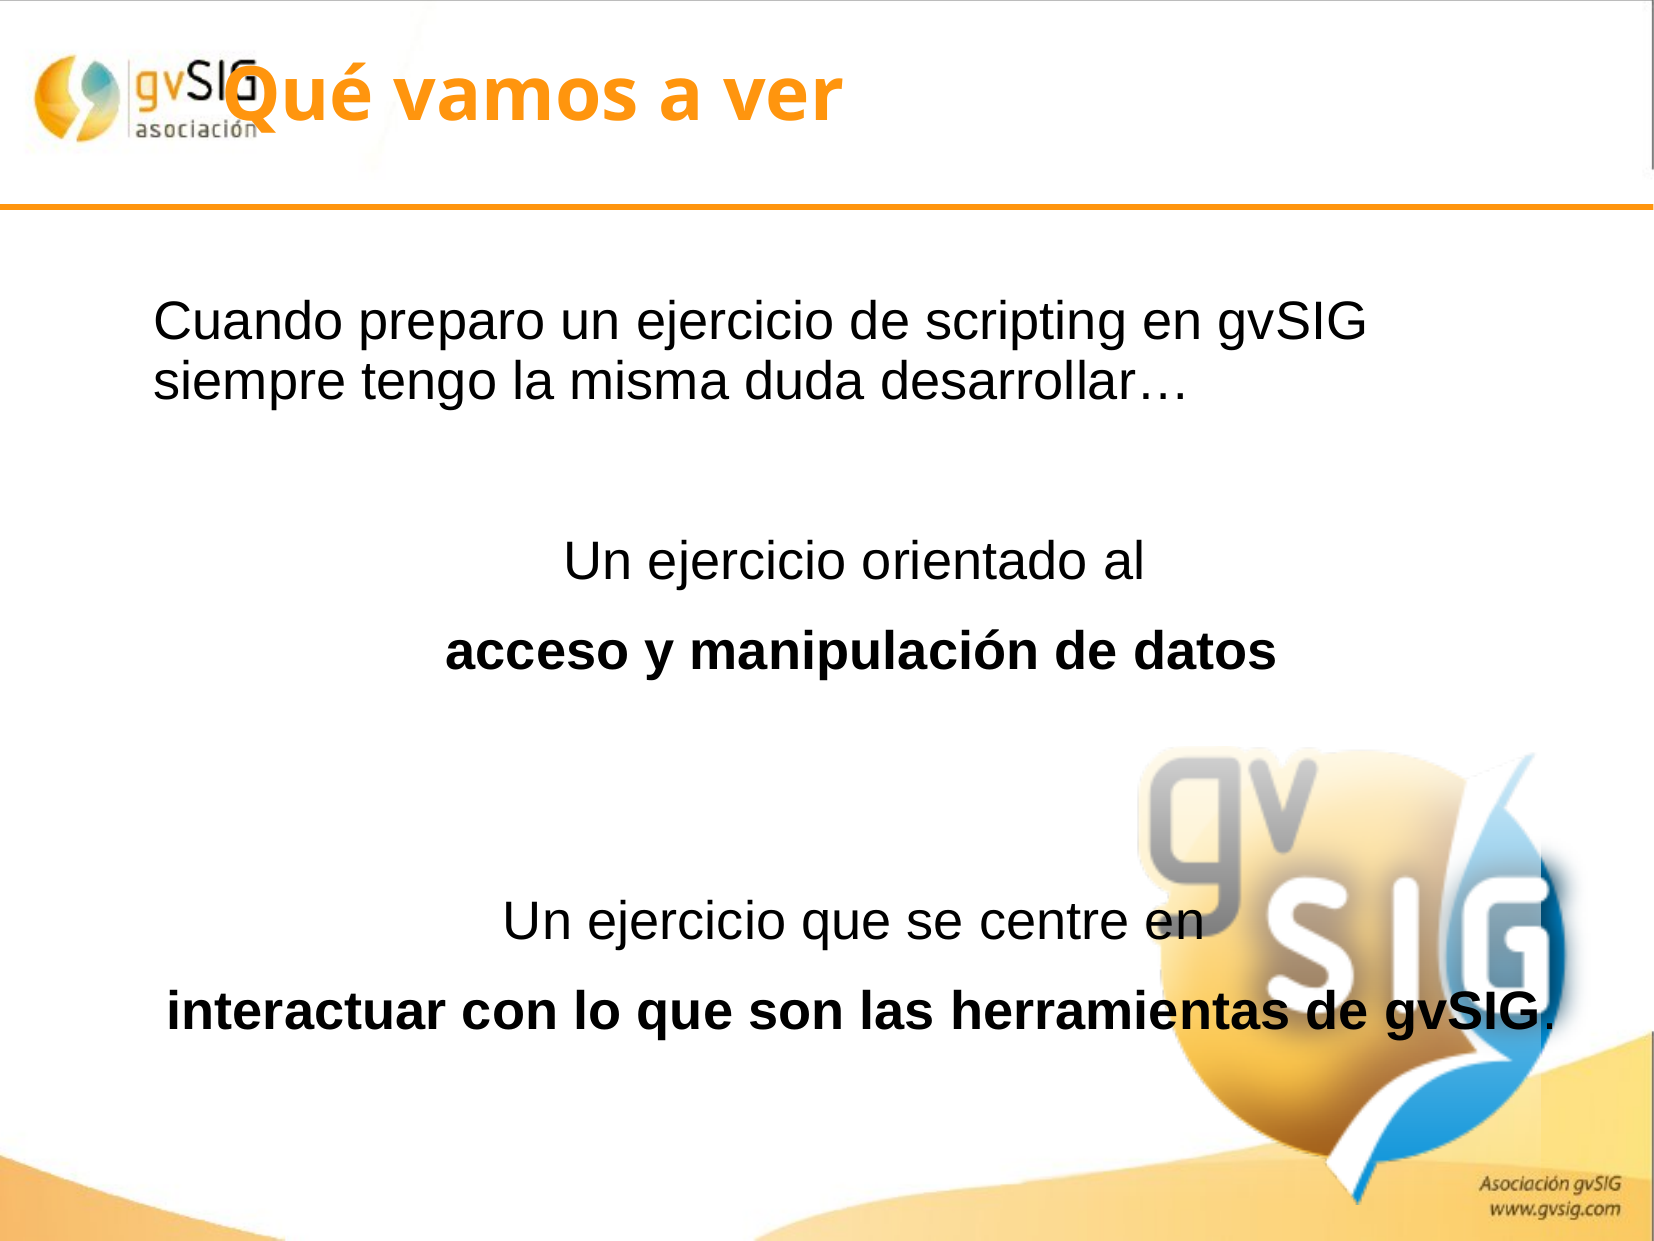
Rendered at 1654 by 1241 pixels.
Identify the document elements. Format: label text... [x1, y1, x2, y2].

text_box [87, 1010, 1541, 1205]
text_box [502, 1010, 515, 1024]
text_box [1394, 1010, 1406, 1024]
text_box [680, 1010, 691, 1024]
text_box [1239, 1016, 1249, 1024]
text_box [1064, 1016, 1074, 1024]
title Qué vamos a ver [0, 0, 1654, 207]
text_box [598, 1010, 611, 1024]
picture [0, 210, 1654, 1241]
list Cuando preparo un ejercicio de scripting en gvSIG siempre tengo la misma duda desarrollar… Un ejercicio orientado al acceso y manipulación de datos Un ejercicio que se centre en interactuar con lo que son las herramientas de gvSIG. [82, 290, 1571, 1010]
text_box [1428, 1010, 1436, 1021]
text_box [373, 1010, 384, 1024]
text_box [646, 1010, 658, 1024]
text_box [1315, 1010, 1327, 1024]
text_box [293, 1016, 303, 1024]
text_box [883, 1016, 893, 1024]
text_box [1508, 1010, 1530, 1023]
text_box [788, 1010, 801, 1024]
text_box [404, 1016, 414, 1024]
